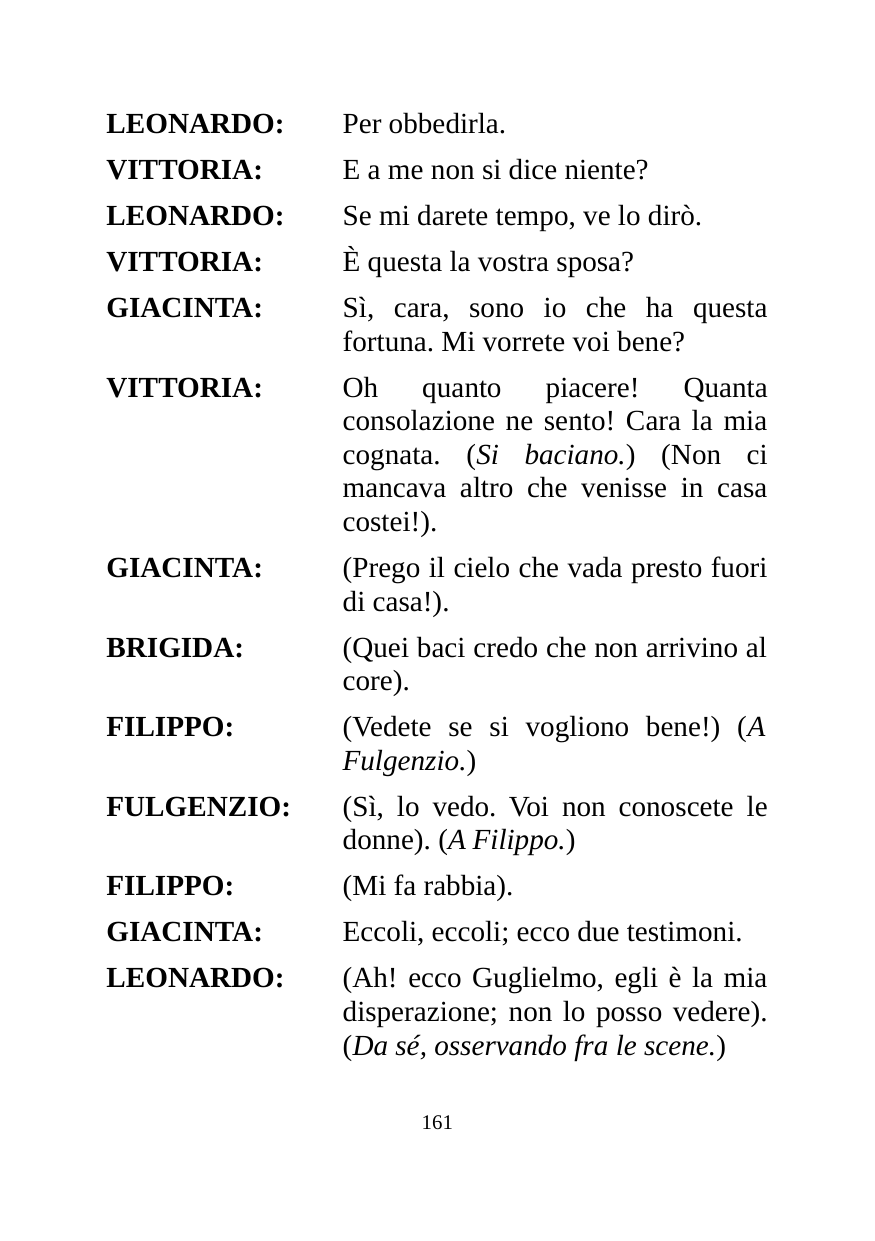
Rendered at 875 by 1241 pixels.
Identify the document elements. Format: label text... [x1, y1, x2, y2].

text FULGENZIO: (Sì, lo vedo. Voi non conoscete le donne). (A Filippo.) [106, 789, 768, 856]
text FILIPPO: (Vedete se si vogliono bene!) (A Fulgenzio.) [106, 709, 768, 776]
text VITTORIA: Oh quanto piacere! Quanta consolazione ne sento! Cara la mia cognata. (Si baciano.) (Non ci mancava altro che venisse in casa costei!). [106, 370, 768, 538]
text LEONARDO: (Ah! ecco Guglielmo, egli è la mia disperazione; non lo posso vedere). (Da sé, osservando fra le scene.) [106, 961, 768, 1061]
text LEONARDO: Se mi darete tempo, ve lo dirò. [106, 198, 768, 232]
text VITTORIA: E a me non si dice niente? [106, 152, 768, 186]
text BRIGIDA: (Quei baci credo che non arrivino al core). [106, 630, 768, 697]
text GIACINTA: Sì, cara, sono io che ha questa fortuna. Mi vorrete voi bene? [106, 290, 768, 357]
text GIACINTA: Eccoli, eccoli; ecco due testimoni. [106, 914, 768, 948]
text LEONARDO: Per obbedirla. [106, 106, 768, 140]
text VITTORIA: È questa la vostra sposa? [106, 244, 768, 278]
text FILIPPO: (Mi fa rabbia). [106, 868, 768, 902]
text GIACINTA: (Prego il cielo che vada presto fuori di casa!). [106, 550, 768, 617]
